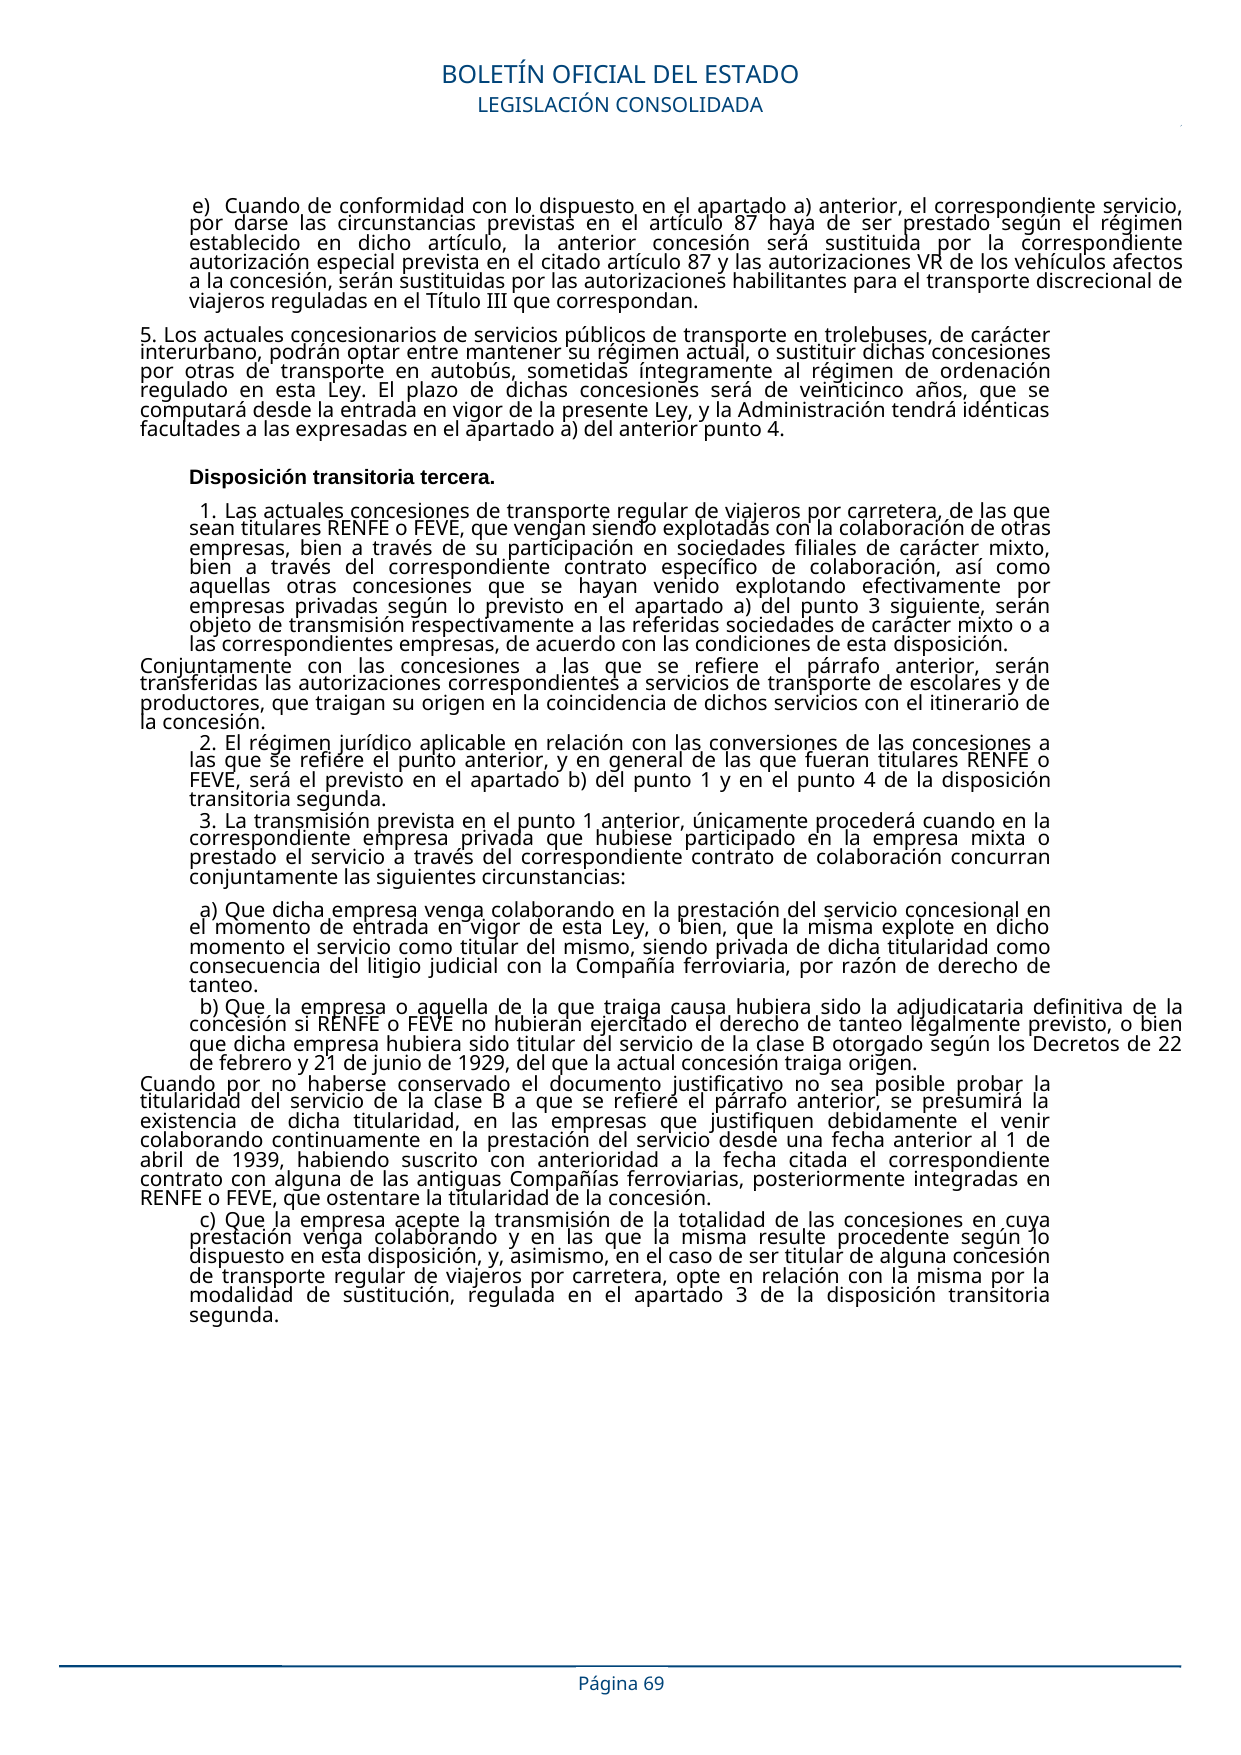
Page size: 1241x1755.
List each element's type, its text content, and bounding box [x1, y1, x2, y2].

list Que la empresa o aquella de la que traiga causa hubiera sido la adjudicataria definitiva de la concesión si RENFE o FEVE no hubieran ejercitado el derecho de tanteo legalmente previsto, o bien que dicha empresa hubiera sido titular del servicio de la clase B otorgado según los Decretos de 22 de febrero y 21 de junio de 1929, del que la actual concesión traiga origen. [164, 999, 1184, 1076]
list El régimen jurídico aplicable en relación con las conversiones de las concesiones a las que se refiere el punto anterior, y en general de las que fueran titulares RENFE o FEVE, será el previsto en el apartado b) del punto 1 y en el punto 4 de la disposición transitoria segunda. [164, 735, 1052, 813]
list Que dicha empresa venga colaborando en la prestación del servicio concesional en el momento de entrada en vigor de esta Ley, o bien, que la misma explote en dicho momento el servicio como titular del mismo, siendo privada de dicha titularidad como consecuencia del litigio judicial con la Compañía ferroviaria, por razón de derecho de tanteo. [164, 902, 1052, 999]
text Cuando por no haberse conservado el documento justificativo no sea posible probar la titularidad del servicio de la clase B a que se refiere el párrafo anterior, se presumirá la existencia de dicha titularidad, en las empresas que justifiquen debidamente el venir colaborando continuamente en la prestación del servicio desde una fecha anterior al 1 de abril de 1939, habiendo suscrito con anterioridad a la fecha citada el correspondiente contrato con alguna de las antiguas Compañías ferroviarias, posteriormente integradas en RENFE o FEVE, que ostentare la titularidad de la concesión. [139, 1076, 1052, 1212]
text Conjuntamente con las concesiones a las que se refiere el párrafo anterior, serán transferidas las autorizaciones correspondientes a servicios de transporte de escolares y de productores, que traigan su origen en la coincidencia de dichos servicios con el itinerario de la concesión. [139, 658, 1052, 735]
text 5. Los actuales concesionarios de servicios públicos de transporte en trolebuses, de carácter interurbano, podrán optar entre mantener su régimen actual, o sustituir dichas concesiones por otras de transporte en autobús, sometidas íntegramente al régimen de ordenación regulado en esta Ley. El plazo de dichas concesiones será de veinticinco años, que se computará desde la entrada en vigor de la presente Ley, y la Administración tendrá idénticas facultades a las expresadas en el apartado a) del anterior punto 4. [139, 327, 1052, 443]
list Cuando de conformidad con lo dispuesto en el apartado a) anterior, el correspondiente servicio, por darse las circunstancias previstas en el artículo 87 haya de ser prestado según el régimen establecido en dicho artículo, la anterior concesión será sustituida por la correspondiente autorización especial prevista en el citado artículo 87 y las autorizaciones VR de los vehículos afectos a la concesión, serán sustituidas por las autorizaciones habilitantes para el transporte discrecional de viajeros reguladas en el Título III que correspondan. [156, 198, 1184, 314]
list Las actuales concesiones de transporte regular de viajeros por carretera, de las que sean titulares RENFE o FEVE, que vengan siendo explotadas con la colaboración de otras empresas, bien a través de su participación en sociedades filiales de carácter mixto, bien a través del correspondiente contrato específico de colaboración, así como aquellas otras concesiones que se hayan venido explotando efectivamente por empresas privadas según lo previsto en el apartado a) del punto 3 siguiente, serán objeto de transmisión respectivamente a las referidas sociedades de carácter mixto o a las correspondientes empresas, de acuerdo con las condiciones de esta disposición. [164, 503, 1052, 658]
list La transmisión prevista en el punto 1 anterior, únicamente procederá cuando en la correspondiente empresa privada que hubiese participado en la empresa mixta o prestado el servicio a través del correspondiente contrato de colaboración concurran conjuntamente las siguientes circunstancias: [164, 813, 1052, 890]
list Que la empresa acepte la transmisión de la totalidad de las concesiones en cuya prestación venga colaborando y en las que la misma resulte procedente según lo dispuesto en esta disposición, y, asimismo, en el caso de ser titular de alguna concesión de transporte regular de viajeros por carretera, opte en relación con la misma por la modalidad de sustitución, regulada en el apartado 3 de la disposición transitoria segunda. [164, 1212, 1052, 1328]
subtitle Disposición transitoria tercera. [189, 464, 1184, 488]
